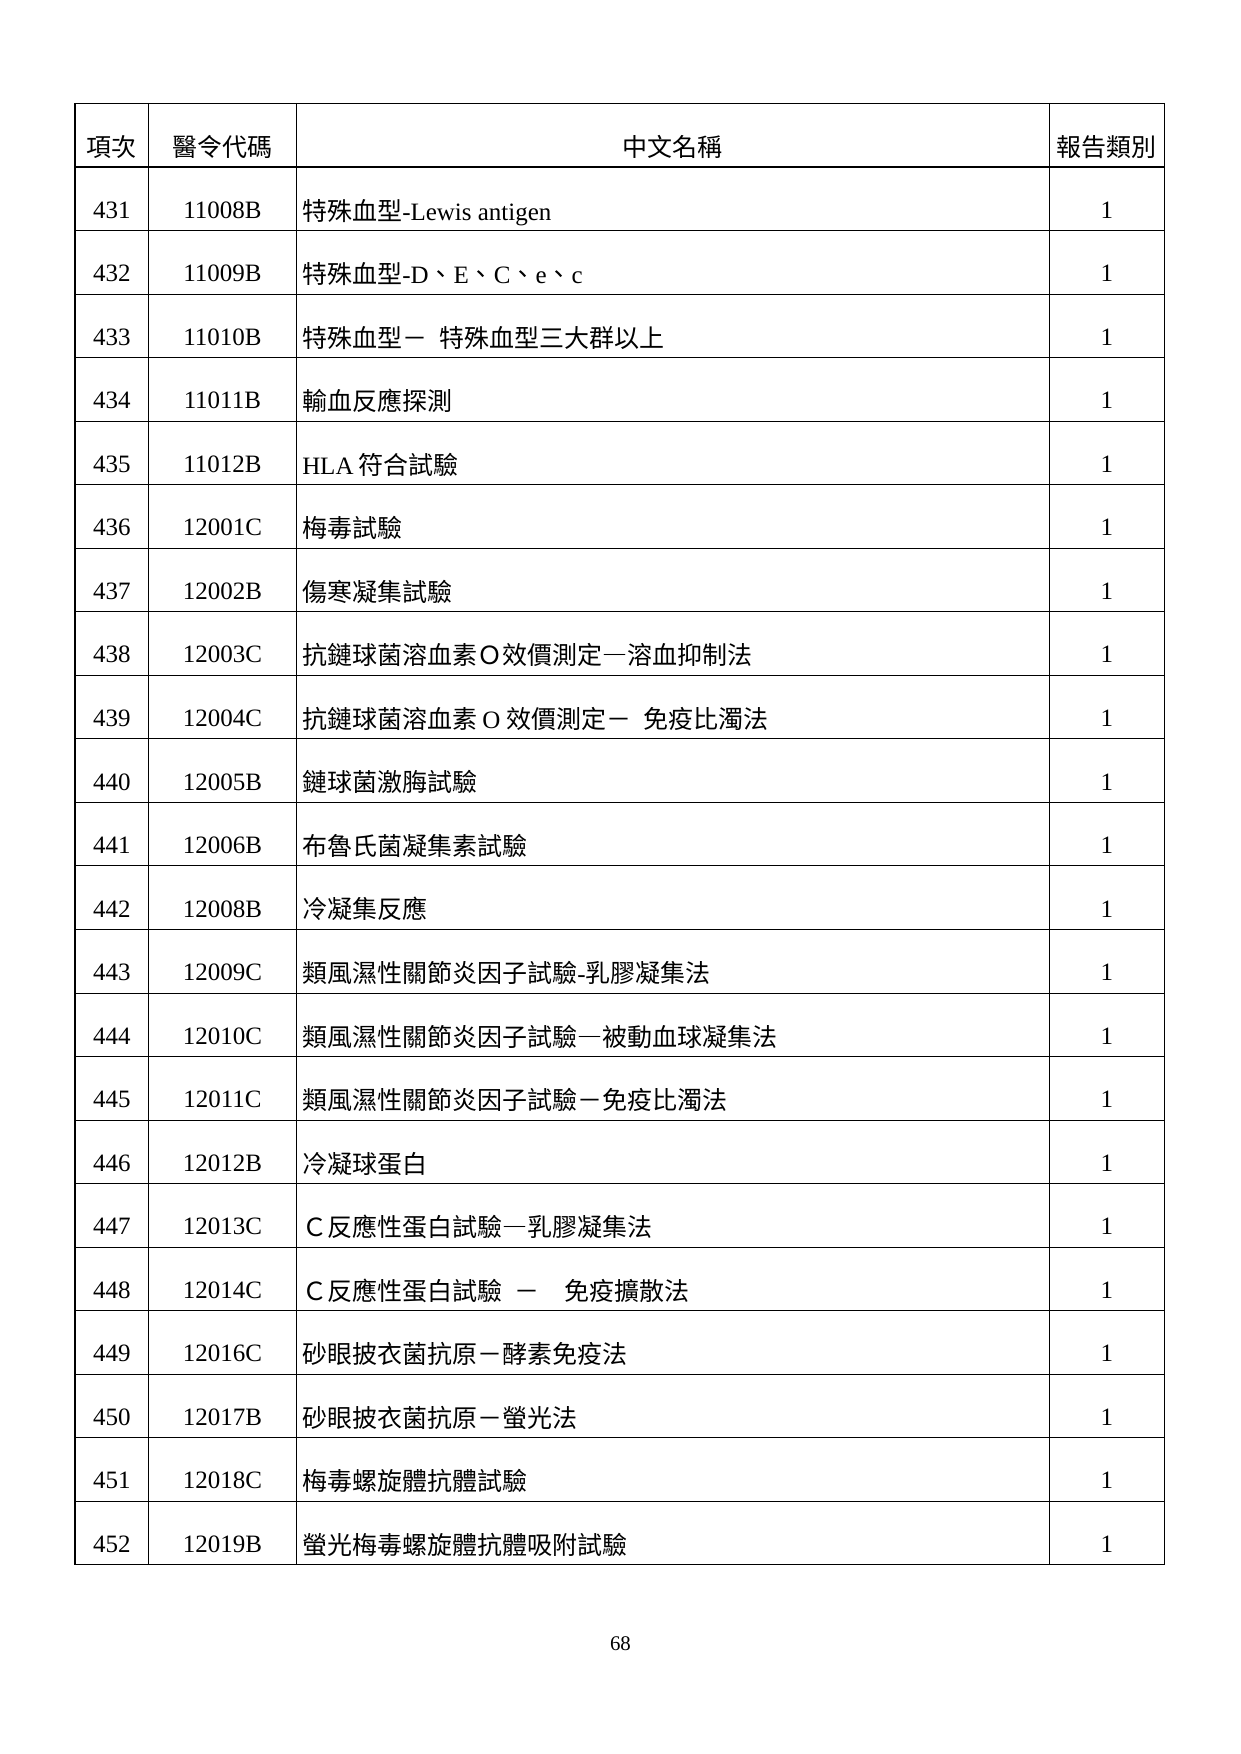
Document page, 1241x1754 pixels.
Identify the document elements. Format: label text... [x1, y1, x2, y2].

table_cell 1 [1050, 612, 1164, 675]
table_cell 抗鏈球菌溶血素Ｏ效價測定—溶血抑制法 [297, 612, 1049, 675]
table_cell 布魯氏菌凝集素試驗 [297, 803, 1049, 865]
table_cell 12014C [149, 1248, 296, 1310]
table_cell 12001C [149, 485, 296, 548]
table_cell 特殊血型－ 特殊血型三大群以上 [297, 295, 1049, 357]
table_cell 類風濕性關節炎因子試驗—被動血球凝集法 [297, 994, 1049, 1056]
table_cell 12006B [149, 803, 296, 865]
table_cell 1 [1050, 1311, 1164, 1374]
table_cell 砂眼披衣菌抗原－酵素免疫法 [297, 1311, 1049, 1374]
table_cell 12008B [149, 866, 296, 929]
table_cell 抗鏈球菌溶血素O 效價測定－ 免疫比濁法 [297, 676, 1049, 738]
table_cell 433 [76, 295, 148, 357]
table_cell 11008B [149, 168, 296, 230]
table_cell 443 [76, 930, 148, 992]
table_cell 1 [1050, 1057, 1164, 1119]
table_cell 冷凝集反應 [297, 866, 1049, 929]
table_cell HLA符合試驗 [297, 422, 1049, 484]
table_cell 446 [76, 1121, 148, 1183]
table_cell Ｃ反應性蛋白試驗 － 免疫擴散法 [297, 1248, 1049, 1310]
table_header 報告類別 [1050, 104, 1164, 166]
table_header 項次 [76, 104, 148, 166]
table_cell 螢光梅毒螺旋體抗體吸附試驗 [297, 1502, 1049, 1564]
table_cell 輸血反應探測 [297, 358, 1049, 421]
table_cell 12005B [149, 739, 296, 802]
table_cell 梅毒螺旋體抗體試驗 [297, 1438, 1049, 1501]
table_cell 1 [1050, 231, 1164, 293]
table_cell 12019B [149, 1502, 296, 1564]
table_cell 11010B [149, 295, 296, 357]
table_header 中文名稱 [297, 104, 1049, 166]
table_cell 11009B [149, 231, 296, 293]
table_cell 11012B [149, 422, 296, 484]
table_cell 1 [1050, 1184, 1164, 1247]
table_cell 436 [76, 485, 148, 548]
table_cell 類風濕性關節炎因子試驗-乳膠凝集法 [297, 930, 1049, 992]
table_cell 12018C [149, 1438, 296, 1501]
table_cell Ｃ反應性蛋白試驗—乳膠凝集法 [297, 1184, 1049, 1247]
table_cell 441 [76, 803, 148, 865]
table_cell 442 [76, 866, 148, 929]
table_cell 444 [76, 994, 148, 1056]
table_cell 1 [1050, 168, 1164, 230]
table_cell 439 [76, 676, 148, 738]
table_cell 12009C [149, 930, 296, 992]
table_cell 437 [76, 549, 148, 611]
table_cell 445 [76, 1057, 148, 1119]
table_cell 452 [76, 1502, 148, 1564]
table_cell 1 [1050, 994, 1164, 1056]
table_cell 1 [1050, 1438, 1164, 1501]
table_cell 1 [1050, 1502, 1164, 1564]
table_cell 1 [1050, 930, 1164, 992]
table_cell 432 [76, 231, 148, 293]
table_cell 傷寒凝集試驗 [297, 549, 1049, 611]
table_cell 438 [76, 612, 148, 675]
table_cell 1 [1050, 866, 1164, 929]
table_cell 1 [1050, 422, 1164, 484]
table_cell 12003C [149, 612, 296, 675]
table_cell 1 [1050, 803, 1164, 865]
table_cell 1 [1050, 295, 1164, 357]
table_cell 1 [1050, 676, 1164, 738]
table_cell 1 [1050, 358, 1164, 421]
table_header 醫令代碼 [149, 104, 296, 166]
table_cell 440 [76, 739, 148, 802]
table_cell 冷凝球蛋白 [297, 1121, 1049, 1183]
table_cell 12012B [149, 1121, 296, 1183]
table_cell 12013C [149, 1184, 296, 1247]
table_cell 12004C [149, 676, 296, 738]
table_cell 1 [1050, 739, 1164, 802]
table_cell 1 [1050, 1248, 1164, 1310]
table_cell 449 [76, 1311, 148, 1374]
table_cell 12002B [149, 549, 296, 611]
table_cell 448 [76, 1248, 148, 1310]
table_cell 431 [76, 168, 148, 230]
table_cell 450 [76, 1375, 148, 1437]
table_cell 434 [76, 358, 148, 421]
table_cell 1 [1050, 1121, 1164, 1183]
table_cell 特殊血型-D、E、C、e、c [297, 231, 1049, 293]
table_cell 447 [76, 1184, 148, 1247]
table_cell 砂眼披衣菌抗原－螢光法 [297, 1375, 1049, 1437]
table_cell 11011B [149, 358, 296, 421]
table_cell 12011C [149, 1057, 296, 1119]
table_cell 451 [76, 1438, 148, 1501]
table_cell 鏈球菌激脢試驗 [297, 739, 1049, 802]
table_cell 特殊血型-Lewis antigen [297, 168, 1049, 230]
table_cell 12010C [149, 994, 296, 1056]
table_cell 12016C [149, 1311, 296, 1374]
table_cell 類風濕性關節炎因子試驗－免疫比濁法 [297, 1057, 1049, 1119]
table_cell 梅毒試驗 [297, 485, 1049, 548]
table_cell 435 [76, 422, 148, 484]
table_cell 1 [1050, 549, 1164, 611]
table_cell 1 [1050, 1375, 1164, 1437]
table_cell 12017B [149, 1375, 296, 1437]
table_cell 1 [1050, 485, 1164, 548]
